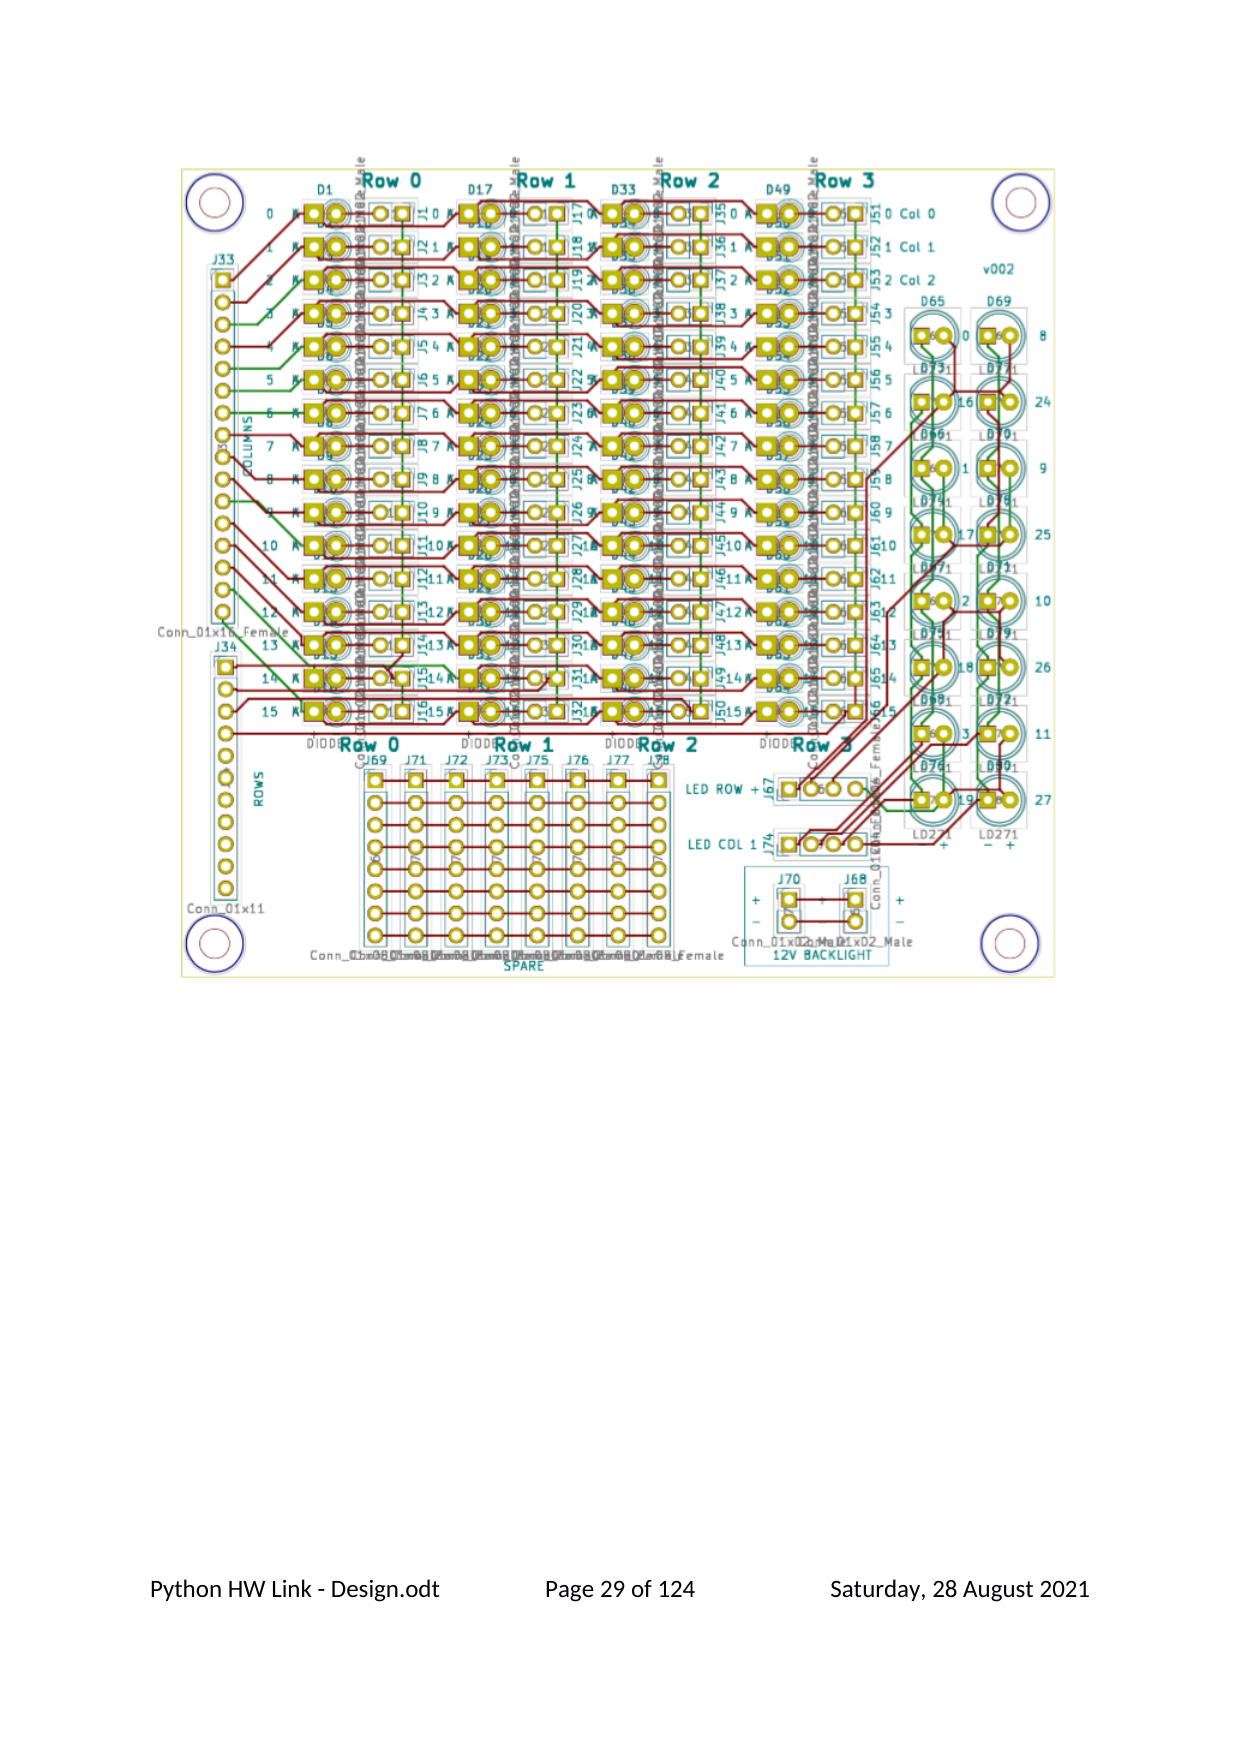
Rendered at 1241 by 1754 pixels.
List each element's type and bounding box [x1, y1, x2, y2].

picture [150, 150, 1091, 1002]
